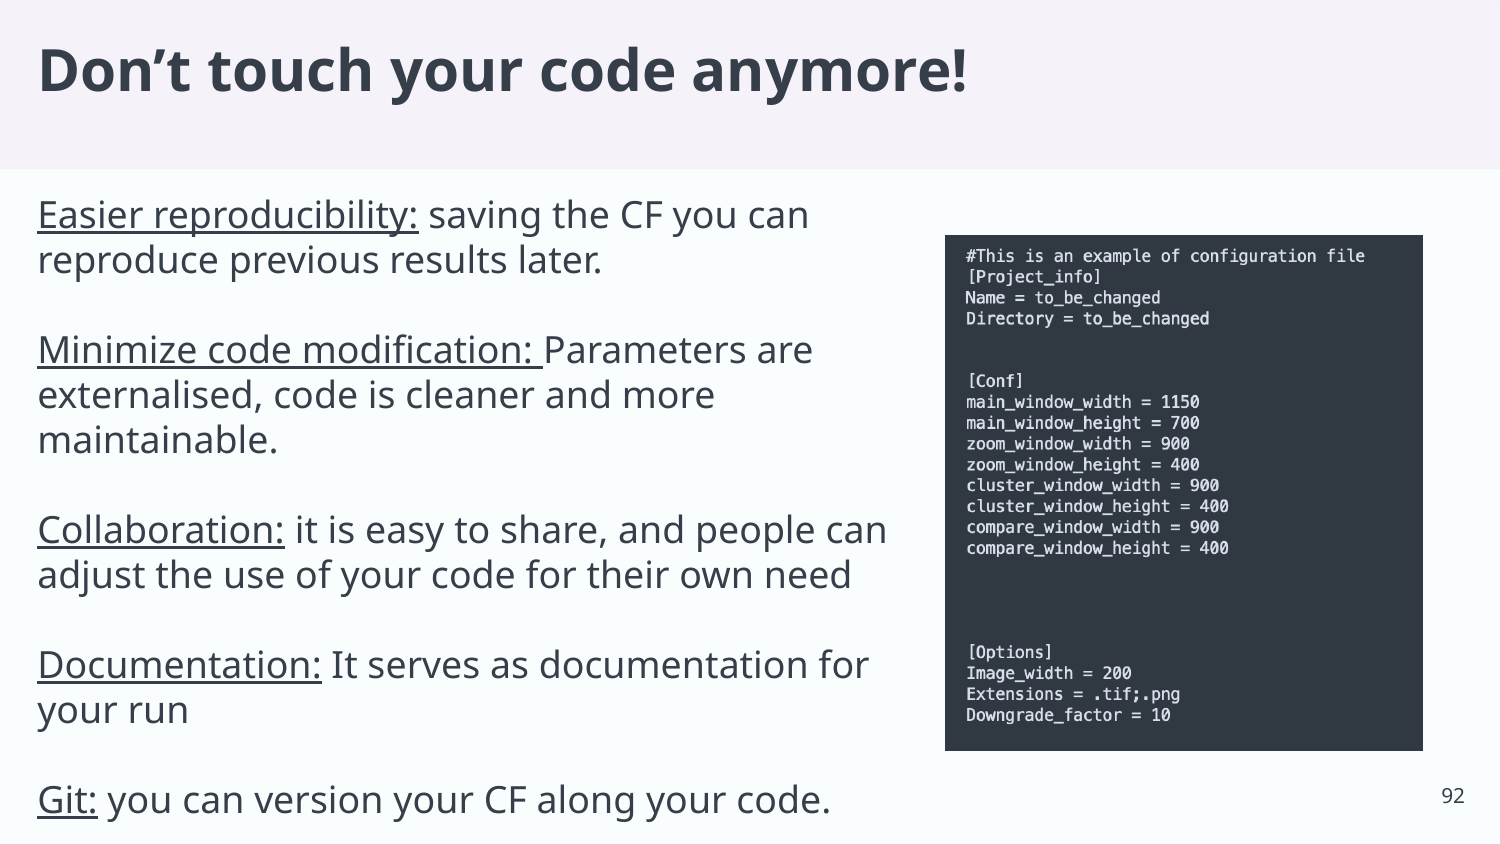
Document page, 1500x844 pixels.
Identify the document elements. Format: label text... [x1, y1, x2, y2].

title Don’t touch your code anymore! [22, 18, 1163, 132]
slide_number [1389, 764, 1480, 830]
text_box Easier reproducibility: saving the CF you can reproduce previous results later. Minimize code modification: Parameters are externalised, code is cleaner and more maintainable. Collaboration: it is easy to share, and people can adjust the use of your code for their own need Documentation: It serves as documentation for your run Git: you can version your CF along your code. [22, 175, 920, 836]
picture [945, 235, 1423, 752]
